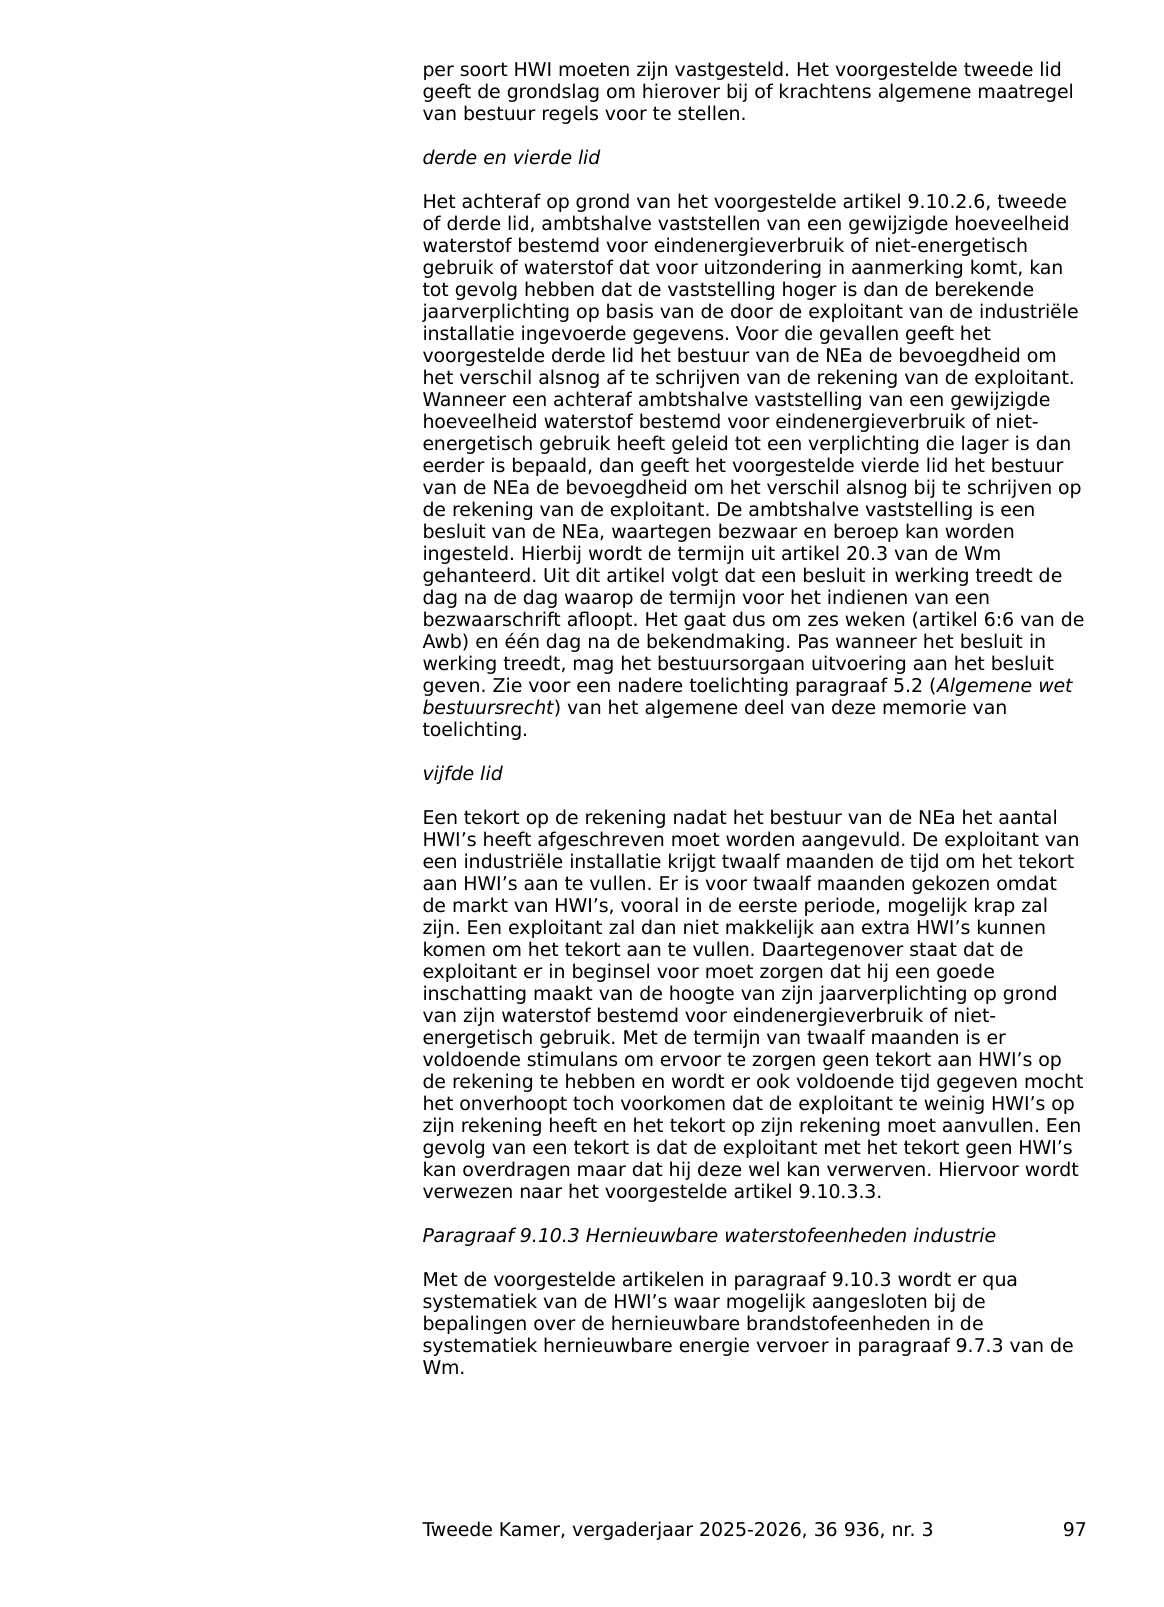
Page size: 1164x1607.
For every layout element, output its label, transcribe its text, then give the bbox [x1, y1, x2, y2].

subtitle Paragraaf 9.10.3 Hernieuwbare waterstofeenheden industrie [422, 1225, 1087, 1247]
subtitle derde en vierde lid [422, 147, 1087, 169]
text Met de voorgestelde artikelen in paragraaf 9.10.3 wordt er qua systematiek van de HWI’s waar mogelijk aangesloten bij de bepalingen over de hernieuwbare brandstofeenheden in de systematiek hernieuwbare energie vervoer in paragraaf 9.7.3 van de Wm. [422, 1269, 1087, 1379]
text Een tekort op de rekening nadat het bestuur van de NEa het aantal HWI’s heeft afgeschreven moet worden aangevuld. De exploitant van een industriële installatie krijgt twaalf maanden de tijd om het tekort aan HWI’s aan te vullen. Er is voor twaalf maanden gekozen omdat de markt van HWI’s, vooral in de eerste periode, mogelijk krap zal zijn. Een exploitant zal dan niet makkelijk aan extra HWI’s kunnen komen om het tekort aan te vullen. Daartegenover staat dat de exploitant er in beginsel voor moet zorgen dat hij een goede inschatting maakt van de hoogte van zijn jaarverplichting op grond van zijn waterstof bestemd voor eindenergieverbruik of niet-energetisch gebruik. Met de termijn van twaalf maanden is er voldoende stimulans om ervoor te zorgen geen tekort aan HWI’s op de rekening te hebben en wordt er ook voldoende tijd gegeven mocht het onverhoopt toch voorkomen dat de exploitant te weinig HWI’s op zijn rekening heeft en het tekort op zijn rekening moet aanvullen. Een gevolg van een tekort is dat de exploitant met het tekort geen HWI’s kan overdragen maar dat hij deze wel kan verwerven. Hiervoor wordt verwezen naar het voorgestelde artikel 9.10.3.3. [422, 807, 1087, 1203]
text Het achteraf op grond van het voorgestelde artikel 9.10.2.6, tweede of derde lid, ambtshalve vaststellen van een gewijzigde hoeveelheid waterstof bestemd voor eindenergieverbruik of niet-energetisch gebruik of waterstof dat voor uitzondering in aanmerking komt, kan tot gevolg hebben dat de vaststelling hoger is dan de berekende jaarverplichting op basis van de door de exploitant van de industriële installatie ingevoerde gegevens. Voor die gevallen geeft het voorgestelde derde lid het bestuur van de NEa de bevoegdheid om het verschil alsnog af te schrijven van de rekening van de exploitant. Wanneer een achteraf ambtshalve vaststelling van een gewijzigde hoeveelheid waterstof bestemd voor eindenergieverbruik of niet-energetisch gebruik heeft geleid tot een verplichting die lager is dan eerder is bepaald, dan geeft het voorgestelde vierde lid het bestuur van de NEa de bevoegdheid om het verschil alsnog bij te schrijven op de rekening van de exploitant. De ambtshalve vaststelling is een besluit van de NEa, waartegen bezwaar en beroep kan worden ingesteld. Hierbij wordt de termijn uit artikel 20.3 van de Wm gehanteerd. Uit dit artikel volgt dat een besluit in werking treedt de dag na de dag waarop de termijn voor het indienen van een bezwaarschrift afloopt. Het gaat dus om zes weken (artikel 6:6 van de Awb) en één dag na de bekendmaking. Pas wanneer het besluit in werking treedt, mag het bestuursorgaan uitvoering aan het besluit geven. Zie voor een nadere toelichting paragraaf 5.2 (Algemene wet bestuursrecht) van het algemene deel van deze memorie van toelichting. [422, 191, 1087, 741]
subtitle vijfde lid [422, 763, 1087, 785]
text per soort HWI moeten zijn vastgesteld. Het voorgestelde tweede lid geeft de grondslag om hierover bij of krachtens algemene maatregel van bestuur regels voor te stellen. [422, 59, 1087, 125]
